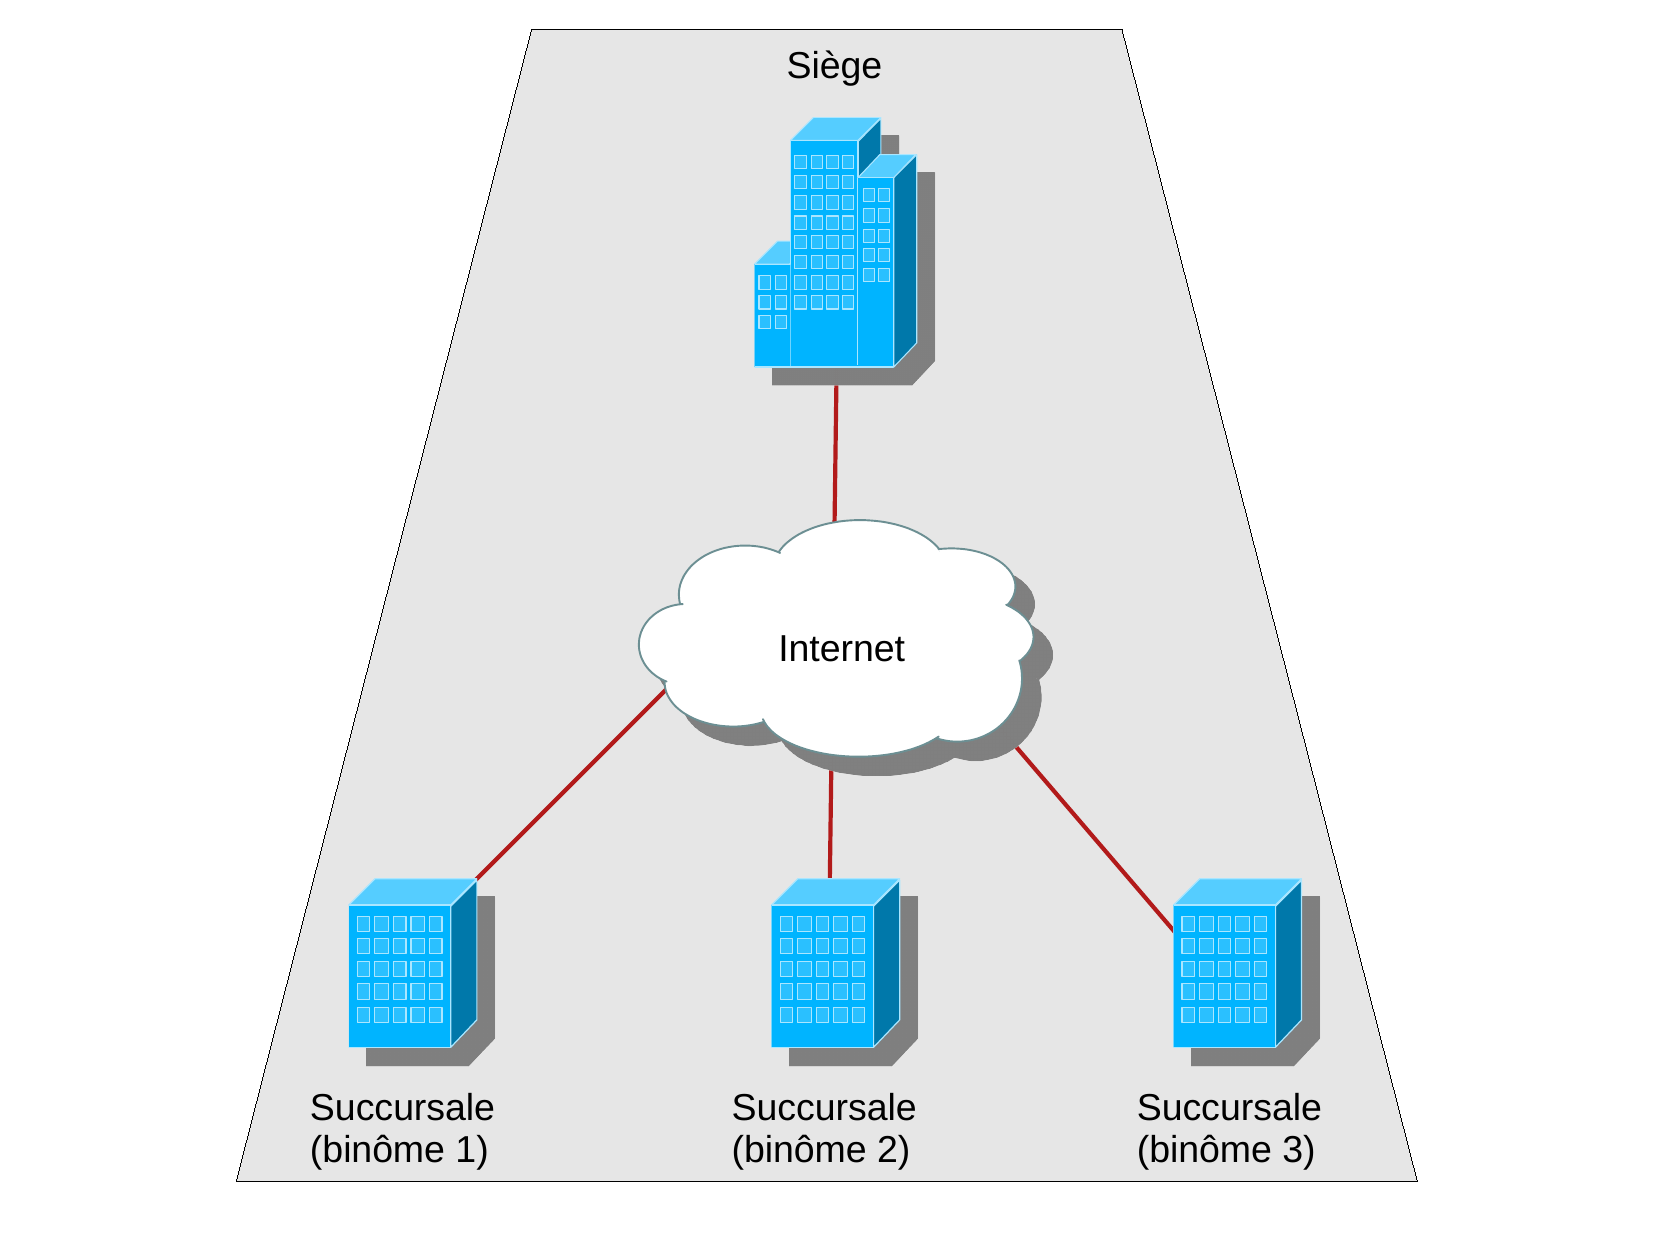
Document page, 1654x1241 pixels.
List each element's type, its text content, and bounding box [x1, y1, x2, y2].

picture [358, 962, 369, 976]
picture [1236, 917, 1249, 931]
picture [348, 878, 479, 1049]
picture [864, 230, 874, 242]
picture [879, 189, 889, 201]
picture [853, 984, 864, 999]
picture [827, 196, 838, 209]
picture [375, 984, 388, 999]
picture [843, 196, 853, 209]
picture [781, 917, 792, 931]
picture [1200, 962, 1213, 976]
picture [1255, 917, 1266, 931]
picture [375, 917, 388, 931]
picture [843, 296, 853, 309]
picture [759, 316, 770, 328]
picture [1182, 917, 1194, 931]
picture [812, 256, 822, 268]
picture [781, 1008, 792, 1022]
picture [812, 176, 822, 188]
picture [812, 276, 822, 289]
picture [843, 156, 853, 168]
picture [1219, 917, 1230, 931]
picture [411, 1008, 424, 1022]
picture [411, 962, 424, 976]
picture [817, 984, 828, 999]
picture [394, 939, 406, 953]
picture [781, 962, 792, 976]
picture [1200, 917, 1213, 931]
picture [375, 1008, 388, 1022]
picture [1200, 984, 1213, 999]
picture [1182, 1008, 1194, 1022]
picture [798, 984, 811, 999]
picture [827, 216, 838, 229]
picture [358, 984, 369, 999]
picture [1236, 984, 1249, 999]
picture [430, 1008, 442, 1022]
text_box Succursale (binôme 2) [716, 1079, 956, 1182]
picture [834, 1008, 847, 1022]
picture [834, 939, 847, 953]
text_box Succursale (binôme 3) [1122, 1079, 1355, 1182]
picture [827, 176, 838, 188]
picture [1182, 984, 1194, 999]
picture [795, 236, 806, 248]
picture [776, 316, 786, 328]
picture [827, 276, 838, 289]
picture [864, 209, 874, 222]
picture [776, 296, 786, 309]
picture [394, 962, 406, 976]
text_box Internet [763, 620, 945, 680]
picture [1182, 939, 1194, 953]
picture [812, 216, 822, 229]
picture [759, 296, 770, 309]
picture [853, 962, 864, 976]
picture [754, 117, 918, 369]
picture [853, 1008, 864, 1022]
picture [1200, 1008, 1213, 1022]
picture [812, 236, 822, 248]
picture [879, 230, 889, 242]
picture [430, 917, 442, 931]
picture [879, 209, 889, 222]
text_box [236, 29, 1418, 1182]
picture [834, 984, 847, 999]
picture [1173, 878, 1303, 1049]
picture [636, 518, 1036, 759]
text_box Succursale (binôme 1) [295, 1079, 532, 1182]
picture [817, 962, 828, 976]
picture [795, 216, 806, 229]
picture [375, 939, 388, 953]
picture [1200, 939, 1213, 953]
picture [798, 917, 811, 931]
picture [1236, 939, 1249, 953]
picture [827, 156, 838, 168]
picture [394, 917, 406, 931]
picture [759, 276, 770, 289]
picture [827, 236, 838, 248]
picture [795, 196, 806, 209]
picture [1236, 962, 1249, 976]
picture [430, 962, 442, 976]
picture [1219, 984, 1230, 999]
picture [827, 256, 838, 268]
picture [879, 249, 889, 261]
picture [1255, 1008, 1266, 1022]
picture [375, 962, 388, 976]
picture [1255, 984, 1266, 999]
picture [864, 249, 874, 261]
picture [1255, 939, 1266, 953]
text_box Siège [771, 37, 901, 95]
picture [411, 984, 424, 999]
picture [394, 1008, 406, 1022]
picture [781, 939, 792, 953]
picture [879, 269, 889, 281]
picture [834, 962, 847, 976]
picture [1182, 962, 1194, 976]
picture [827, 296, 838, 309]
picture [812, 156, 822, 168]
picture [864, 189, 874, 201]
picture [864, 269, 874, 281]
picture [358, 917, 369, 931]
picture [843, 256, 853, 268]
picture [358, 939, 369, 953]
picture [795, 176, 806, 188]
picture [817, 939, 828, 953]
picture [394, 984, 406, 999]
picture [1219, 939, 1230, 953]
picture [411, 917, 424, 931]
picture [843, 176, 853, 188]
picture [430, 939, 442, 953]
picture [1219, 1008, 1230, 1022]
picture [834, 917, 847, 931]
picture [781, 984, 792, 999]
picture [795, 296, 806, 309]
picture [430, 984, 442, 999]
picture [798, 1008, 811, 1022]
picture [795, 256, 806, 268]
picture [795, 276, 806, 289]
picture [771, 878, 901, 1049]
picture [358, 1008, 369, 1022]
picture [411, 939, 424, 953]
picture [853, 939, 864, 953]
picture [1236, 1008, 1249, 1022]
picture [798, 939, 811, 953]
picture [776, 276, 786, 289]
picture [843, 276, 853, 289]
picture [795, 156, 806, 168]
picture [798, 962, 811, 976]
picture [817, 1008, 828, 1022]
picture [812, 196, 822, 209]
picture [843, 236, 853, 248]
picture [1219, 962, 1230, 976]
picture [843, 216, 853, 229]
picture [1255, 962, 1266, 976]
picture [817, 917, 828, 931]
picture [812, 296, 822, 309]
picture [853, 917, 864, 931]
